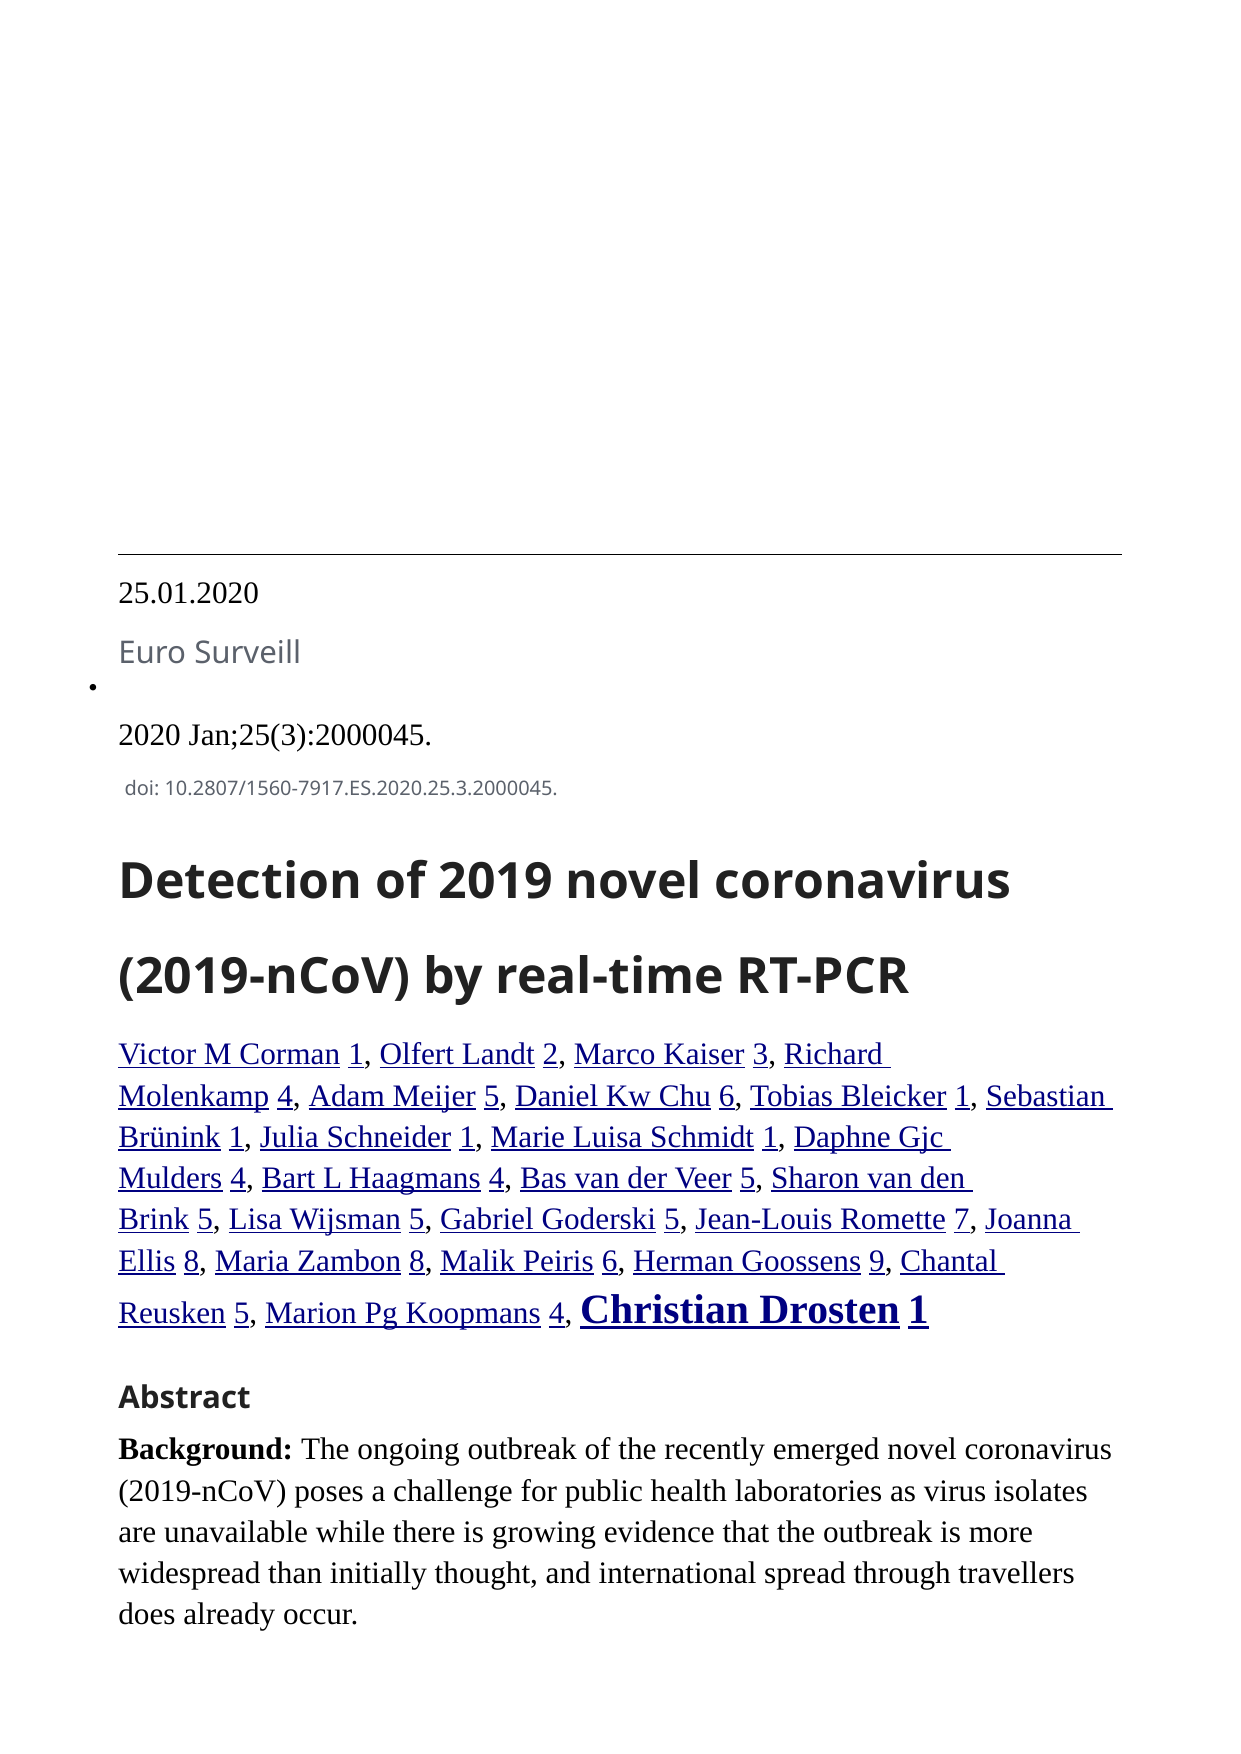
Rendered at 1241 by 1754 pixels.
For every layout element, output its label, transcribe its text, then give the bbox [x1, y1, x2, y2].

text 25.01.2020 [118, 574, 1122, 610]
text Background: The ongoing outbreak of the recently emerged novel coronavirus (2019-nCoV) poses a challenge for public health laboratories as virus isolates are unavailable while there is growing evidence that the outbreak is more widespread than initially thought, and international spread through travellers does already occur. [118, 1431, 1122, 1632]
subtitle Detection of 2019 novel coronavirus (2019-nCoV) by real-time RT-PCR [118, 845, 1122, 1008]
text 2020 Jan;25(3):2000045. [118, 716, 1122, 752]
text Victor M Corman 1, Olfert Landt 2, Marco Kaiser 3, Richard Molenkamp 4, Adam Meijer 5, Daniel Kw Chu 6, Tobias Bleicker 1, Sebastian Brünink 1, Julia Schneider 1, Marie Luisa Schmidt 1, Daphne Gjc Mulders 4, Bart L Haagmans 4, Bas van der Veer 5, Sharon van den Brink 5, Lisa Wijsman 5, Gabriel Goderski 5, Jean-Louis Romette 7, Joanna Ellis 8, Maria Zambon 8, Malik Peiris 6, Herman Goossens 9, Chantal Reusken 5, Marion Pg Koopmans 4, Christian Drosten 1 [118, 1036, 1122, 1333]
text doi: 10.2807/1560-7917.ES.2020.25.3.2000045. [118, 772, 1122, 801]
subtitle Abstract [118, 1376, 1122, 1418]
text Euro Surveill [118, 630, 1122, 673]
